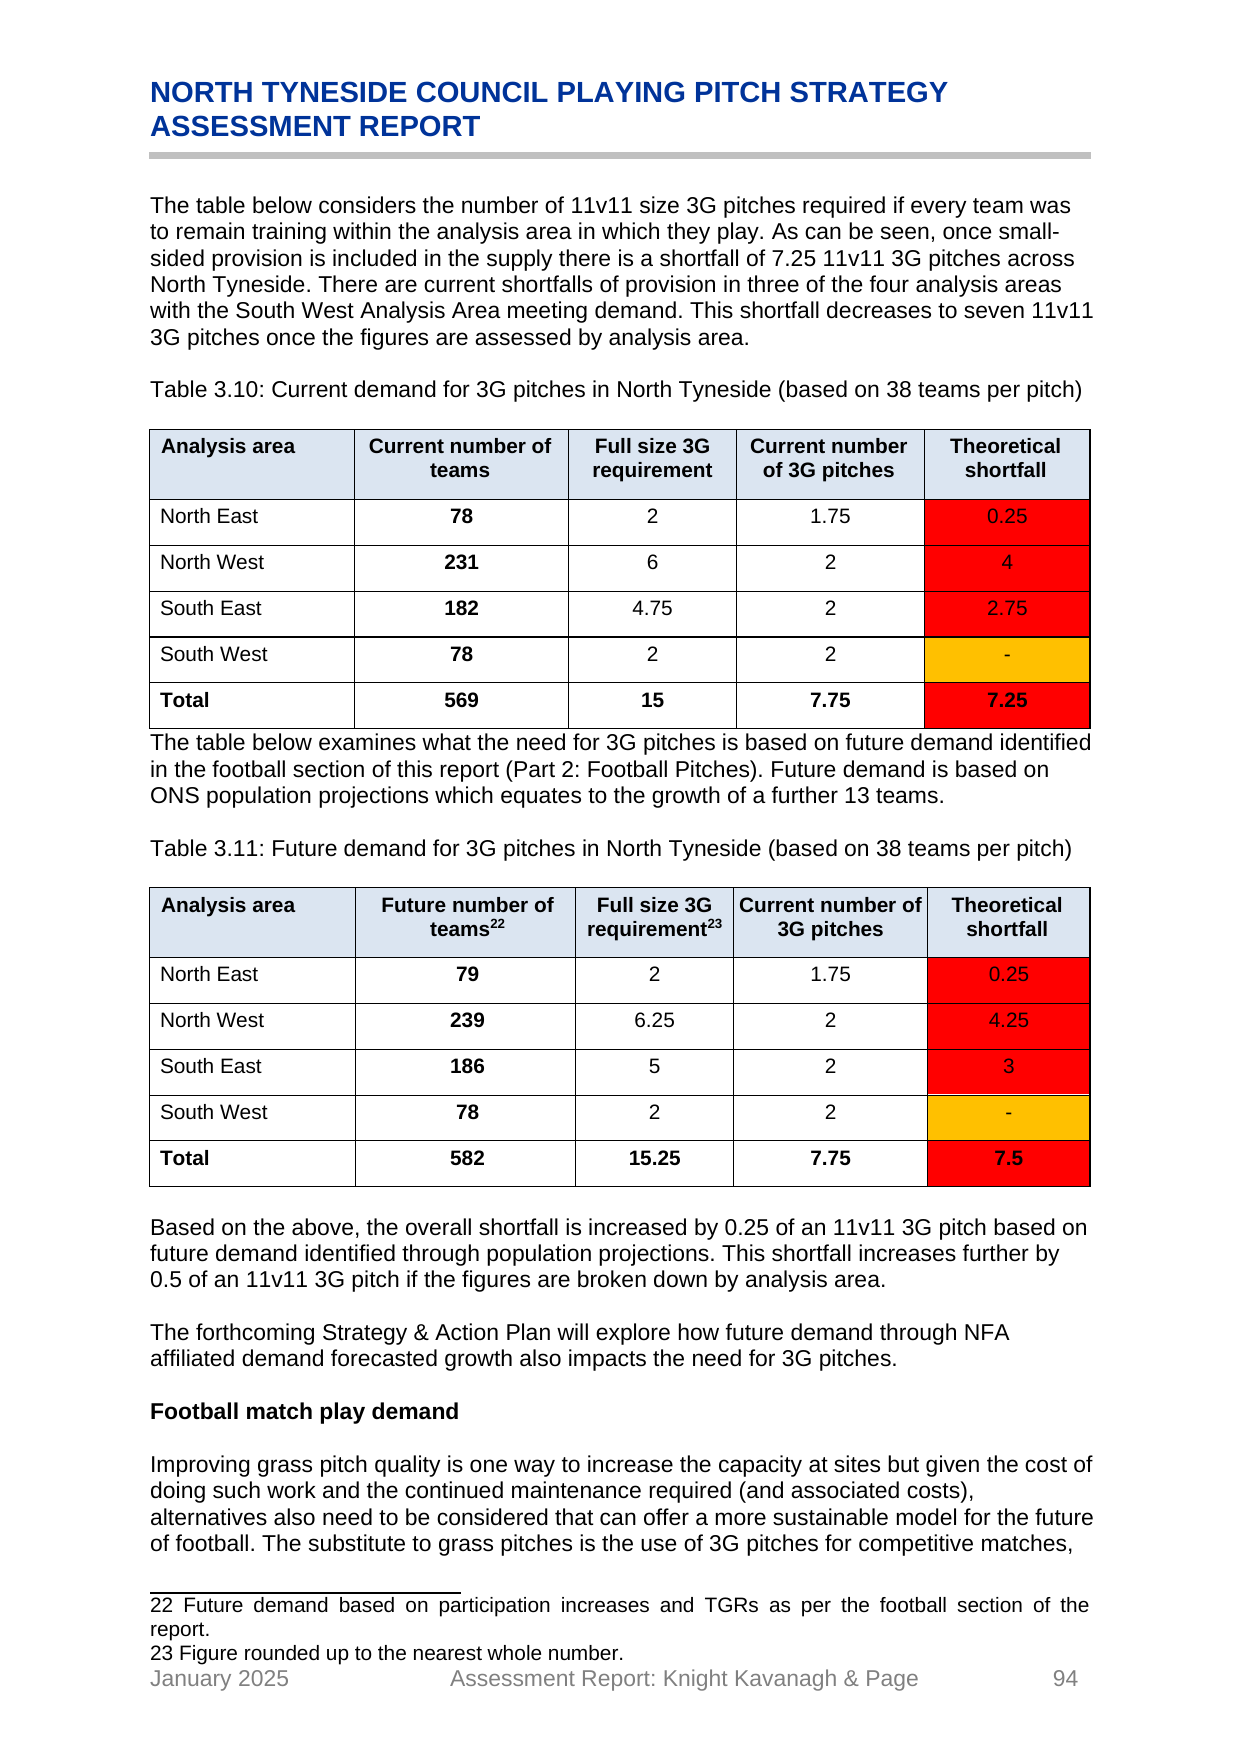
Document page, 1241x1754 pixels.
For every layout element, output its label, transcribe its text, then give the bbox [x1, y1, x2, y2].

table_cell South East [150, 1050, 355, 1094]
table_cell 4.25 [928, 1004, 1089, 1049]
table_cell North East [150, 500, 354, 545]
table_cell 4 [925, 546, 1089, 591]
table_cell 239 [356, 1004, 575, 1049]
table_header Future number of teams [356, 888, 575, 957]
table_cell North East [150, 958, 355, 1003]
table_cell 6 [569, 546, 736, 591]
table_cell 6.25 [576, 1004, 733, 1049]
table_header Current number of 3G pitches [734, 888, 927, 957]
table_cell 3 [928, 1050, 1089, 1094]
table_cell - [925, 638, 1089, 682]
text Football match play demand [150, 1398, 1080, 1424]
table_cell 7.25 [925, 683, 1089, 728]
table_cell 7.75 [737, 683, 924, 728]
table_cell 0.25 [928, 958, 1089, 1003]
table_cell 78 [355, 638, 568, 682]
table_header Theoretical shortfall [928, 888, 1089, 957]
table_header Current number of 3G pitches [737, 430, 924, 499]
table_cell 4.75 [569, 592, 736, 636]
text The table below examines what the need for 3G pitches is based on future demand identified in the football section of this report (Part 2: Football Pitches). Future demand is based on ONS population projections which equates to the growth of a further 13 teams. [150, 729, 1095, 808]
table_cell 2 [569, 500, 736, 545]
table_cell 569 [355, 683, 568, 728]
table_cell Total [150, 1141, 355, 1186]
table_cell 15 [569, 683, 736, 728]
table_cell 2 [737, 546, 924, 591]
table_cell 2 [734, 1004, 927, 1049]
table_header Analysis area [150, 888, 355, 957]
table_cell 2 [569, 638, 736, 682]
table_cell 231 [355, 546, 568, 591]
table_cell 15.25 [576, 1141, 733, 1186]
table_cell 582 [356, 1141, 575, 1186]
table_header Analysis area [150, 430, 354, 499]
table_cell 79 [356, 958, 575, 1003]
table_header Full size 3G requirement [569, 430, 736, 499]
table_cell South East [150, 592, 354, 636]
text The forthcoming Strategy & Action Plan will explore how future demand through NFA affiliated demand forecasted growth also impacts the need for 3G pitches. [150, 1319, 1095, 1372]
table_cell 186 [356, 1050, 575, 1094]
table_cell Total [150, 683, 354, 728]
table_header Full size 3G requirement [576, 888, 733, 957]
table_cell - [928, 1096, 1089, 1140]
table_cell 7.5 [928, 1141, 1089, 1186]
table_cell 7.75 [734, 1141, 927, 1186]
table_cell North West [150, 546, 354, 591]
table_cell 2 [737, 592, 924, 636]
table_cell 2 [734, 1096, 927, 1140]
table_cell 1.75 [734, 958, 927, 1003]
table_cell 2 [734, 1050, 927, 1094]
table_cell 5 [576, 1050, 733, 1094]
table_cell 2 [576, 1096, 733, 1140]
table_cell 1.75 [737, 500, 924, 545]
table_cell 2 [737, 638, 924, 682]
text Improving grass pitch quality is one way to increase the capacity at sites but given the cost of doing such work and the continued maintenance required (and associated costs), alternatives also need to be considered that can offer a more sustainable model for the future of football. The substitute to grass pitches is the use of 3G pitches for competitive matches, [150, 1451, 1095, 1556]
table_cell South West [150, 1096, 355, 1140]
text Table 3.11: Future demand for 3G pitches in North Tyneside (based on 38 teams per pitch) [150, 834, 1091, 861]
table_cell 182 [355, 592, 568, 636]
table_cell 78 [356, 1096, 575, 1140]
table_cell 2 [576, 958, 733, 1003]
text The table below considers the number of 11v11 size 3G pitches required if every team was to remain training within the analysis area in which they play. As can be seen, once small-sided provision is included in the supply there is a shortfall of 7.25 11v11 3G pitches across North Tyneside. There are current shortfalls of provision in three of the four analysis areas with the South West Analysis Area meeting demand. This shortfall decreases to seven 11v11 3G pitches once the figures are assessed by analysis area. [150, 192, 1095, 350]
table_header Theoretical shortfall [925, 430, 1089, 499]
table_cell 78 [355, 500, 568, 545]
table_cell 0.25 [925, 500, 1089, 545]
table_cell 2.75 [925, 592, 1089, 636]
table_cell North West [150, 1004, 355, 1049]
text Table 3.10: Current demand for 3G pitches in North Tyneside (based on 38 teams per pitch) [150, 376, 1095, 403]
table_cell South West [150, 638, 354, 682]
table_header Current number of teams [355, 430, 568, 499]
text Based on the above, the overall shortfall is increased by 0.25 of an 11v11 3G pitch based on future demand identified through population projections. This shortfall increases further by 0.5 of an 11v11 3G pitch if the figures are broken down by analysis area. [150, 1214, 1095, 1293]
